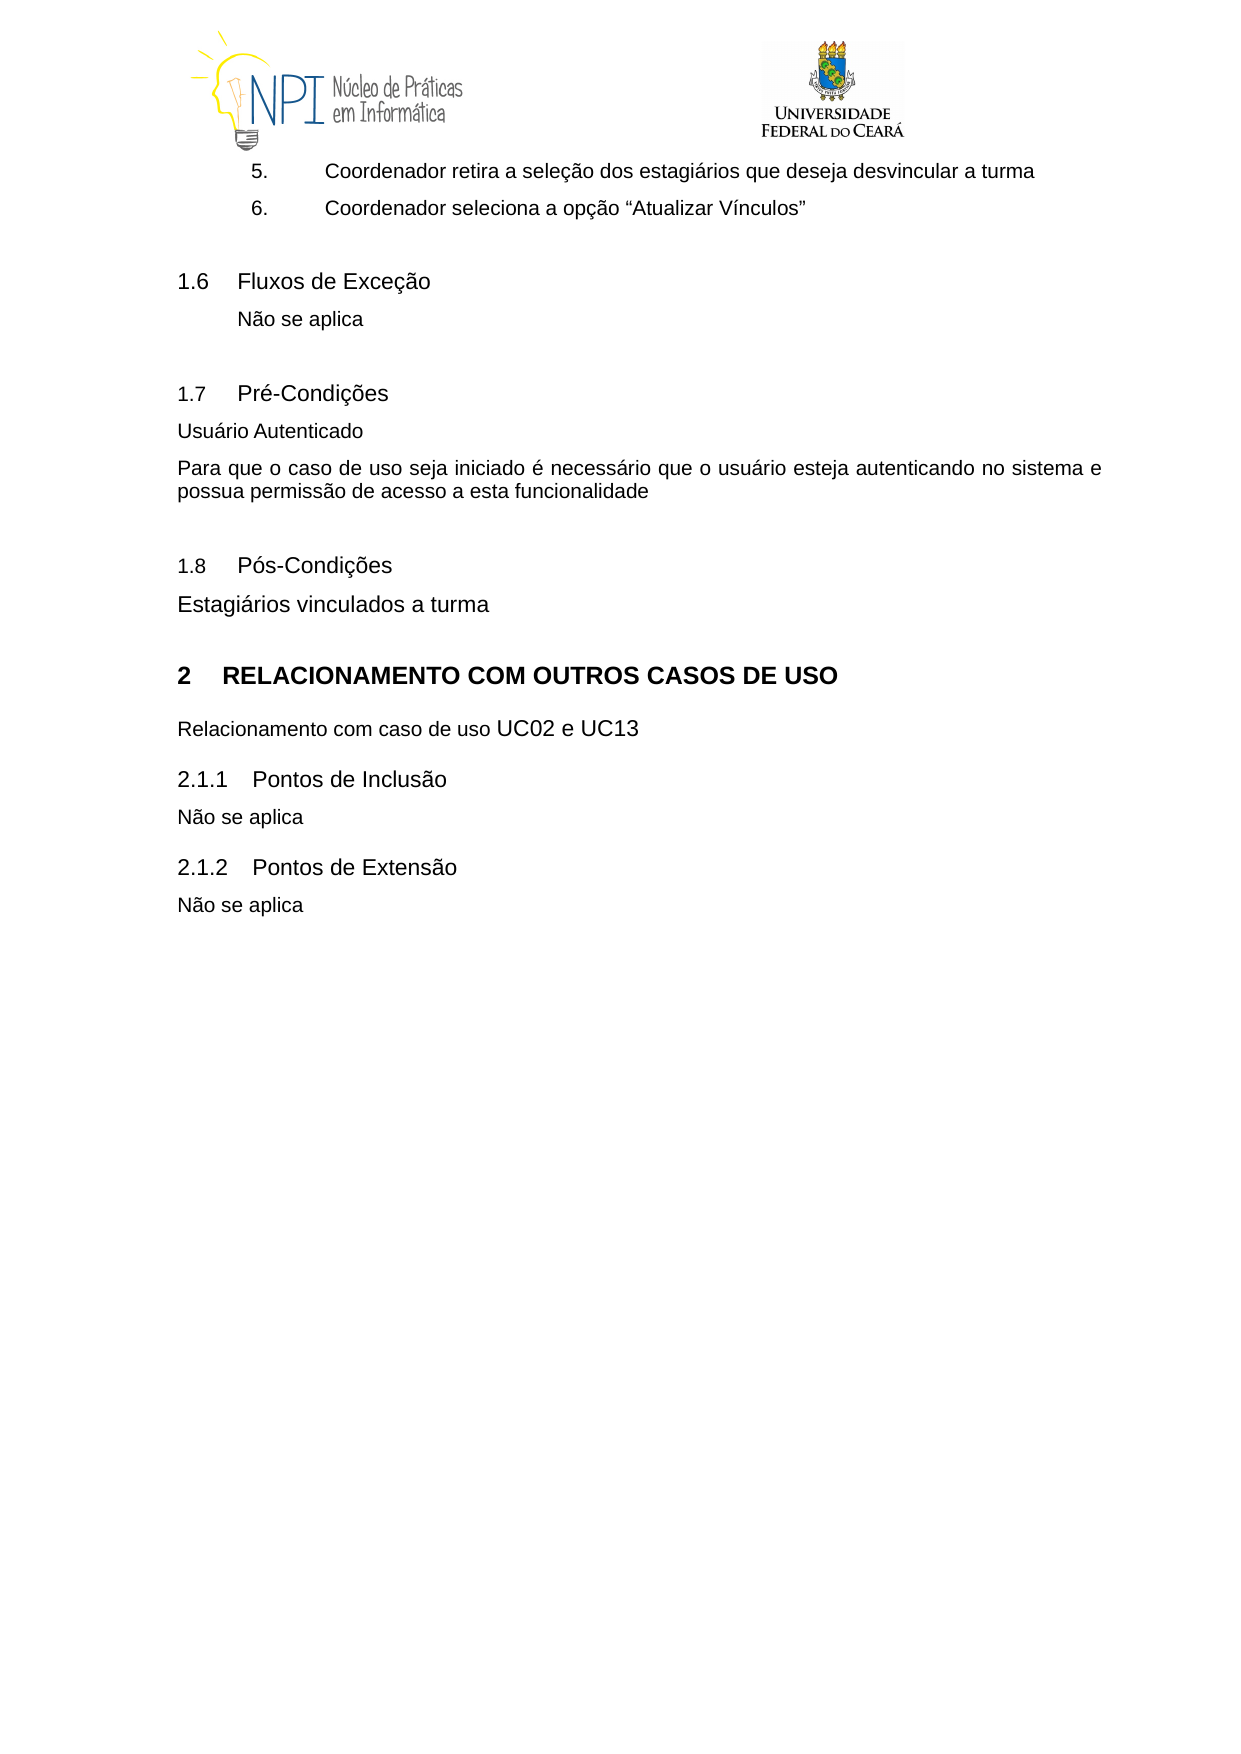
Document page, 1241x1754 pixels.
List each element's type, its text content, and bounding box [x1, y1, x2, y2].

text Para que o caso de uso seja iniciado é necessário que o usuário esteja autenticando no sistema e possua permissão de acesso a esta funcionalidade [177, 455, 1104, 503]
subtitle Relacionamento com Outros Casos de Uso [177, 661, 1104, 690]
subtitle Pontos de Extensão [177, 854, 1104, 880]
list Não se aplica [177, 893, 1104, 917]
picture [761, 41, 905, 139]
list Não se aplica [177, 805, 1104, 829]
subtitle Pontos de Inclusão [177, 766, 1104, 793]
list 1.8 Pós-Condições [177, 552, 1104, 578]
text 6. Coordenador seleciona a opção “Atualizar Vínculos” [177, 195, 1104, 219]
text 1.6 Fluxos de Exceção [177, 268, 1104, 294]
list Relacionamento com caso de uso UC02 e UC13 [177, 715, 1104, 741]
list Estagiários vinculados a turma [177, 591, 1104, 617]
text Usuário Autenticado [177, 419, 1104, 443]
list 1.7 Pré-Condições [177, 380, 1104, 406]
picture [181, 22, 472, 159]
text Não se aplica [177, 307, 1104, 331]
text 5. Coordenador retira a seleção dos estagiários que deseja desvincular a turma [177, 118, 1104, 183]
